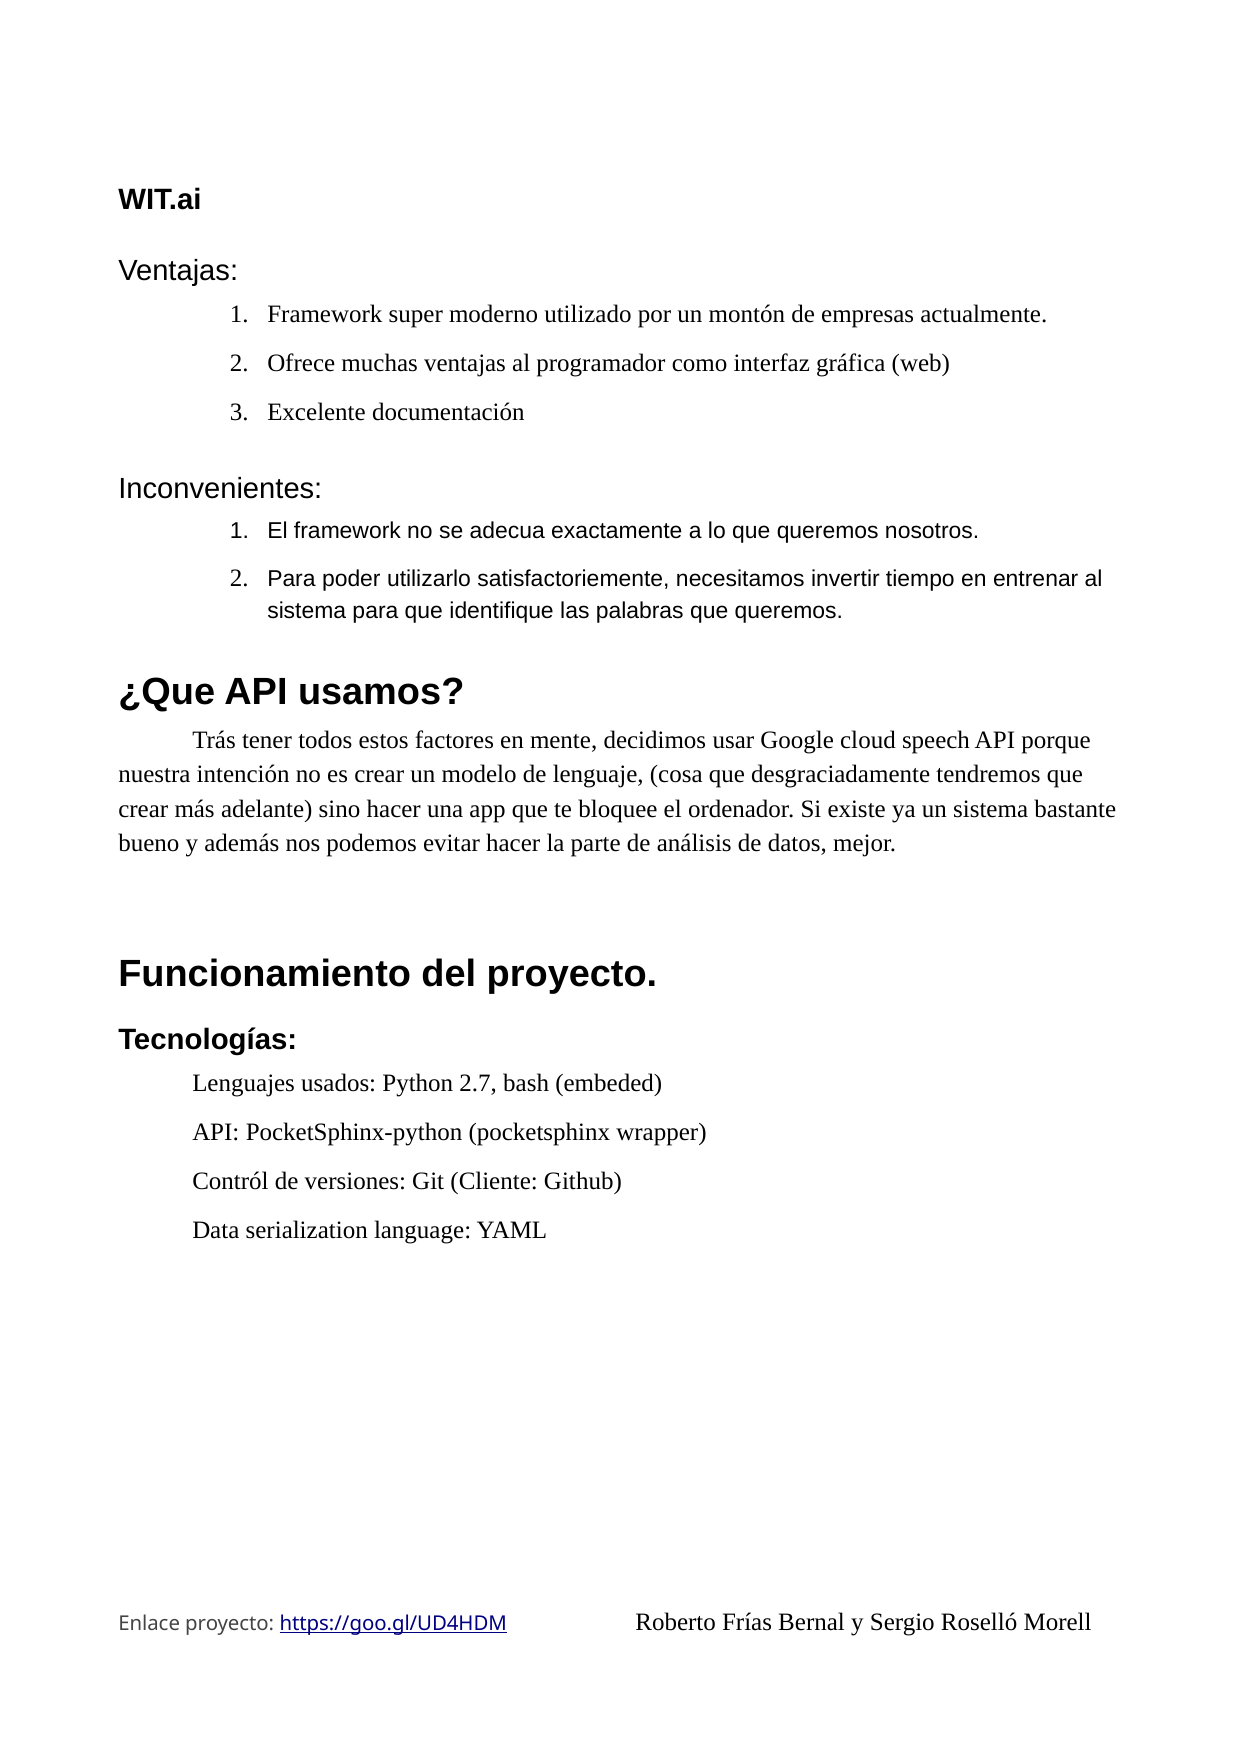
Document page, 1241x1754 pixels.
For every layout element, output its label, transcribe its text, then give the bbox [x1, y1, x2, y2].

text Lenguajes usados: Python 2.7, bash (embeded) [118, 1068, 1122, 1097]
list El framework no se adecua exactamente a lo que queremos nosotros. [229, 517, 1122, 544]
subtitle Tecnologías: [118, 1022, 1122, 1056]
list Framework super moderno utilizado por un montón de empresas actualmente. [229, 299, 1122, 328]
subtitle Funcionamiento del proyecto. [118, 951, 1122, 995]
list Para poder utilizarlo satisfactoriemente, necesitamos invertir tiempo en entrenar al sistema para que identifique las palabras que queremos. [229, 563, 1122, 624]
subtitle WIT.ai [118, 182, 1122, 216]
list Excelente documentación [229, 397, 1122, 426]
subtitle Ventajas: [118, 253, 1122, 287]
text Data serialization language: YAML [118, 1215, 1122, 1244]
subtitle Inconvenientes: [118, 471, 1122, 505]
text Trás tener todos estos factores en mente, decidimos usar Google cloud speech API porque nuestra intención no es crear un modelo de lenguaje, (cosa que desgraciadamente tendremos que crear más adelante) sino hacer una app que te bloquee el ordenador. Si existe ya un sistema bastante bueno y además nos podemos evitar hacer la parte de análisis de datos, mejor. [118, 725, 1122, 857]
text API: PocketSphinx-python (pocketsphinx wrapper) [118, 1117, 1122, 1146]
list Ofrece muchas ventajas al programador como interfaz gráfica (web) [229, 348, 1122, 377]
text Contról de versiones: Git (Cliente: Github) [118, 1166, 1122, 1195]
subtitle ¿Que API usamos? [118, 668, 1122, 712]
